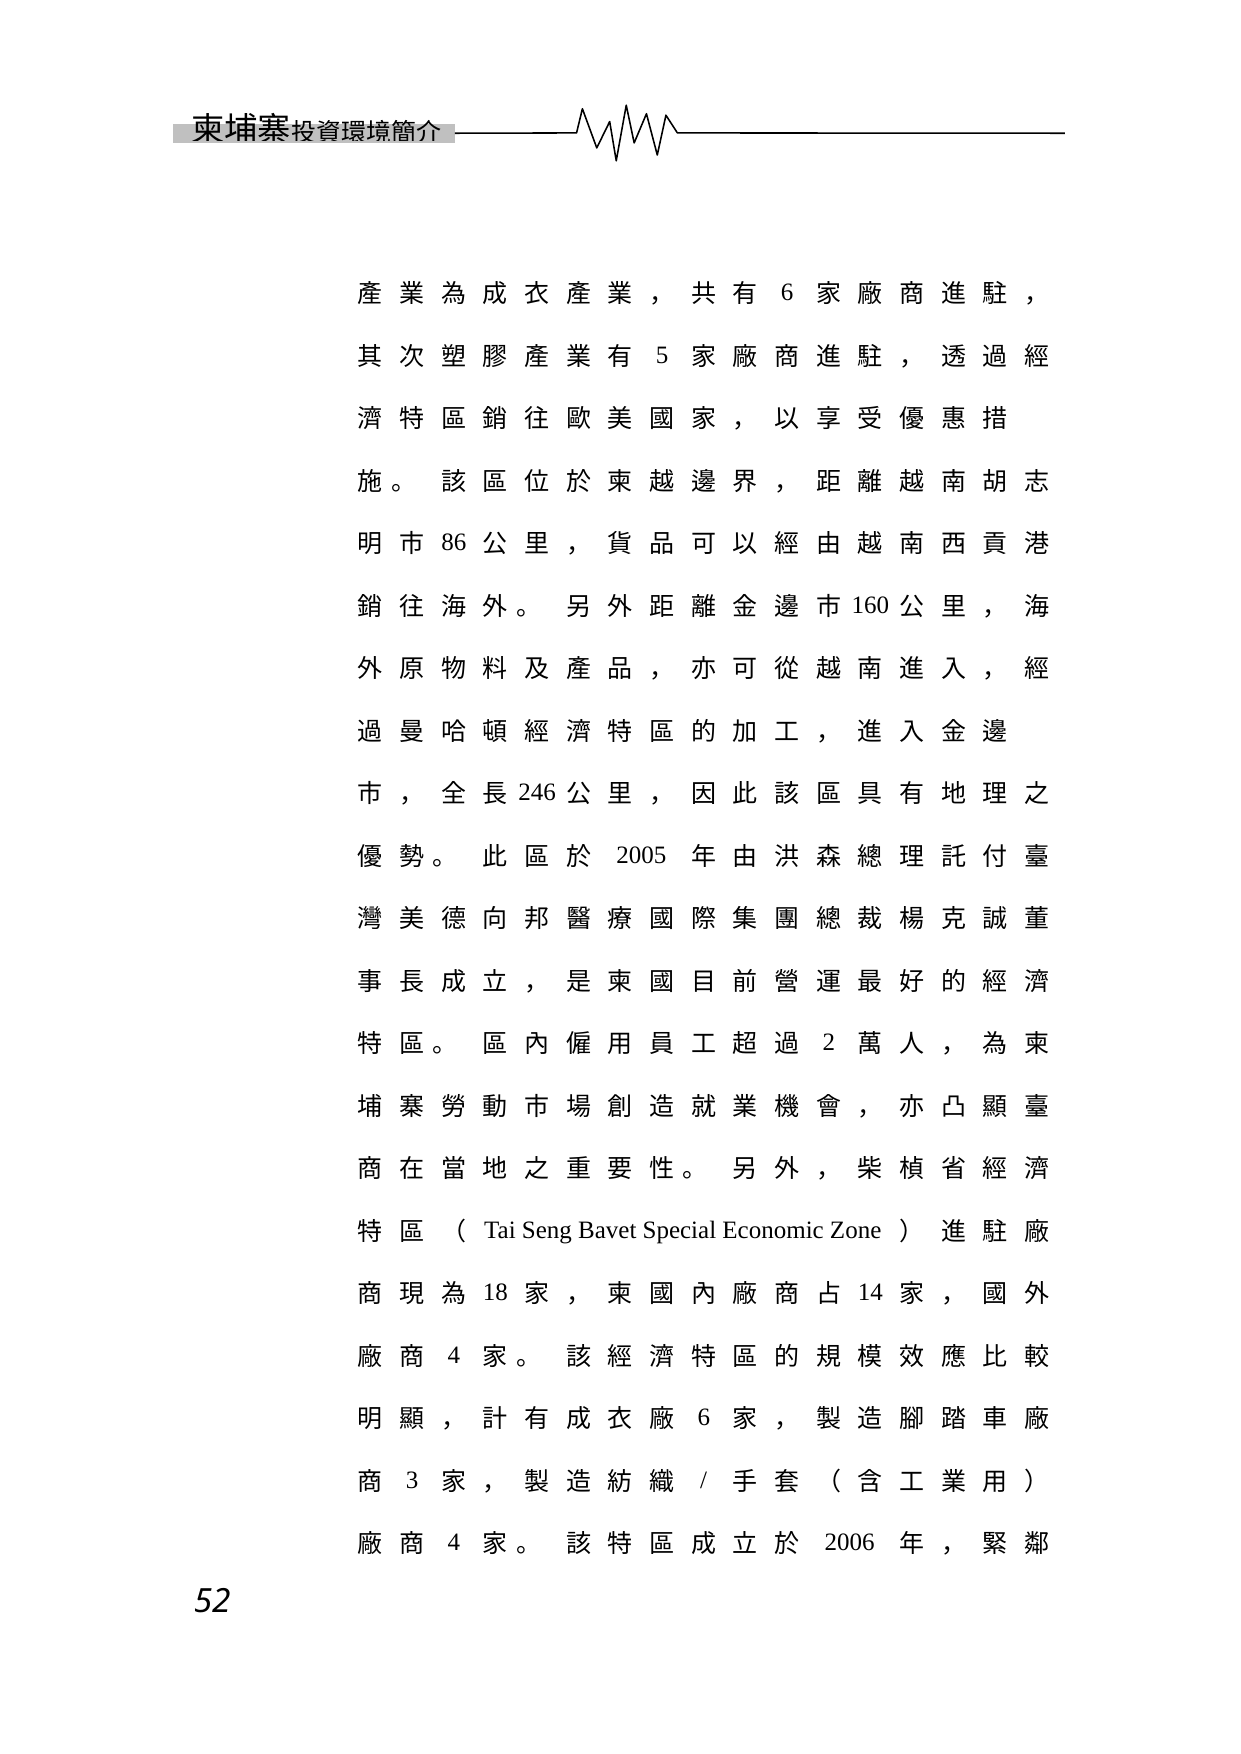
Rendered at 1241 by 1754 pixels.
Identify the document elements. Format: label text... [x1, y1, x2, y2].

text 產業為成衣產業，共有6家廠商進駐，其次塑膠產業有5家廠商進駐，透過經濟特區銷往歐美國家，以享受優惠措施。該區位於柬越邊界，距離越南胡志明市86公里，貨品可以經由越南西貢港銷往海外。另外距離金邊市160公里，海外原物料及產品，亦可從越南進入，經過曼哈頓經濟特區的加工，進入金邊市，全長246公里，因此該區具有地理之優勢。此區於2005年由洪森總理託付臺灣美德向邦醫療國際集團總裁楊克誠董事長成立，是柬國目前營運最好的經濟特區。區內僱用員工超過2萬人，為柬埔寨勞動市場創造就業機會，亦凸顯臺商在當地之重要性。另外，柴楨省經濟特區（Tai Seng Bavet Special Economic Zone）進駐廠商現為18家，柬國內廠商占14家，國外廠商4家。該經濟特區的規模效應比較明顯，計有成衣廠6家，製造腳踏車廠商3家，製造紡織/手套（含工業用）廠商4家。該特區成立於2006年，緊鄰 [281, 250, 1058, 1563]
